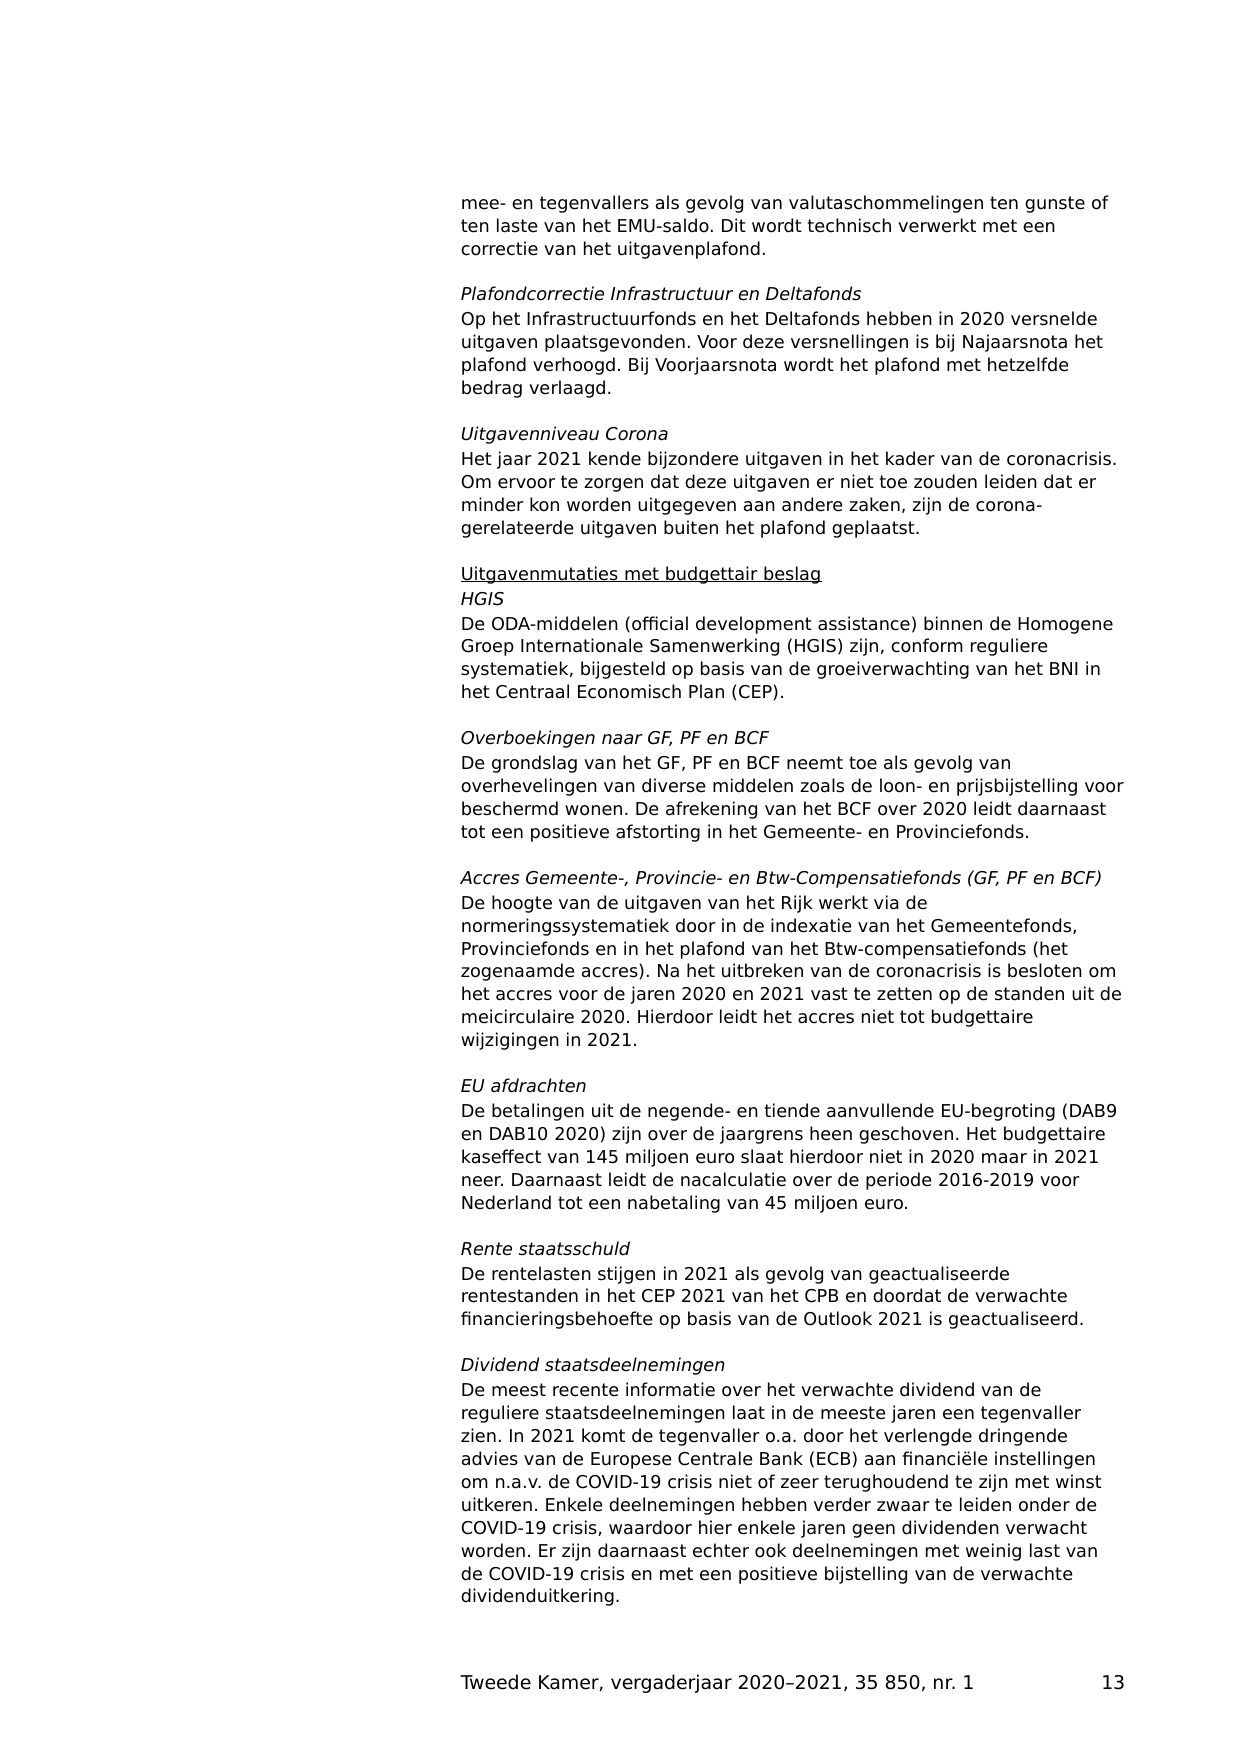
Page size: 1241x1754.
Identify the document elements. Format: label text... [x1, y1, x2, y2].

text HGIS [461, 587, 1125, 609]
text De rentelasten stijgen in 2021 als gevolg van geactualiseerde rentestanden in het CEP 2021 van het CPB en doordat de verwachte financieringsbehoefte op basis van de Outlook 2021 is geactualiseerd. [461, 1262, 1125, 1330]
text Uitgavenmutaties met budgettair beslag [461, 562, 1125, 584]
text De grondslag van het GF, PF en BCF neemt toe als gevolg van overhevelingen van diverse middelen zoals de loon- en prijsbijstelling voor beschermd wonen. De afrekening van het BCF over 2020 leidt daarnaast tot een positieve afstorting in het Gemeente- en Provinciefonds. [461, 751, 1125, 843]
text EU afdrachten [461, 1074, 1125, 1097]
text De meest recente informatie over het verwachte dividend van de reguliere staatsdeelnemingen laat in de meeste jaren een tegenvaller zien. In 2021 komt de tegenvaller o.a. door het verlengde dringende advies van de Europese Centrale Bank (ECB) aan financiële instellingen om n.a.v. de COVID-19 crisis niet of zeer terughoudend te zijn met winst uitkeren. Enkele deelnemingen hebben verder zwaar te leiden onder de COVID-19 crisis, waardoor hier enkele jaren geen dividenden verwacht worden. Er zijn daarnaast echter ook deelnemingen met weinig last van de COVID-19 crisis en met een positieve bijstelling van de verwachte dividenduitkering. [461, 1378, 1125, 1607]
text De hoogte van de uitgaven van het Rijk werkt via de normeringssystematiek door in de indexatie van het Gemeentefonds, Provinciefonds en in het plafond van het Btw-compensatiefonds (het zogenaamde accres). Na het uitbreken van de coronacrisis is besloten om het accres voor de jaren 2020 en 2021 vast te zetten op de standen uit de meicirculaire 2020. Hierdoor leidt het accres niet tot budgettaire wijzigingen in 2021. [461, 891, 1125, 1051]
text Rente staatsschuld [461, 1237, 1125, 1259]
text Het jaar 2021 kende bijzondere uitgaven in het kader van de coronacrisis. Om ervoor te zorgen dat deze uitgaven er niet toe zouden leiden dat er minder kon worden uitgegeven aan andere zaken, zijn de corona-gerelateerde uitgaven buiten het plafond geplaatst. [461, 447, 1125, 539]
text Plafondcorrectie Infrastructuur en Deltafonds [461, 282, 1125, 305]
text Accres Gemeente-, Provincie- en Btw-Compensatiefonds (GF, PF en BCF) [461, 866, 1125, 889]
text mee- en tegenvallers als gevolg van valutaschommelingen ten gunste of ten laste van het EMU-saldo. Dit wordt technisch verwerkt met een correctie van het uitgavenplafond. [461, 191, 1125, 259]
text De ODA-middelen (official development assistance) binnen de Homogene Groep Internationale Samenwerking (HGIS) zijn, conform reguliere systematiek, bijgesteld op basis van de groeiverwachting van het BNI in het Centraal Economisch Plan (CEP). [461, 612, 1125, 703]
text Overboekingen naar GF, PF en BCF [461, 726, 1125, 749]
text De betalingen uit de negende- en tiende aanvullende EU-begroting (DAB9 en DAB10 2020) zijn over de jaargrens heen geschoven. Het budgettaire kaseffect van 145 miljoen euro slaat hierdoor niet in 2020 maar in 2021 neer. Daarnaast leidt de nacalculatie over de periode 2016-2019 voor Nederland tot een nabetaling van 45 miljoen euro. [461, 1099, 1125, 1214]
text Dividend staatsdeelnemingen [461, 1353, 1125, 1376]
text Uitgavenniveau Corona [461, 422, 1125, 445]
text Op het Infrastructuurfonds en het Deltafonds hebben in 2020 versnelde uitgaven plaatsgevonden. Voor deze versnellingen is bij Najaarsnota het plafond verhoogd. Bij Voorjaarsnota wordt het plafond met hetzelfde bedrag verlaagd. [461, 307, 1125, 399]
